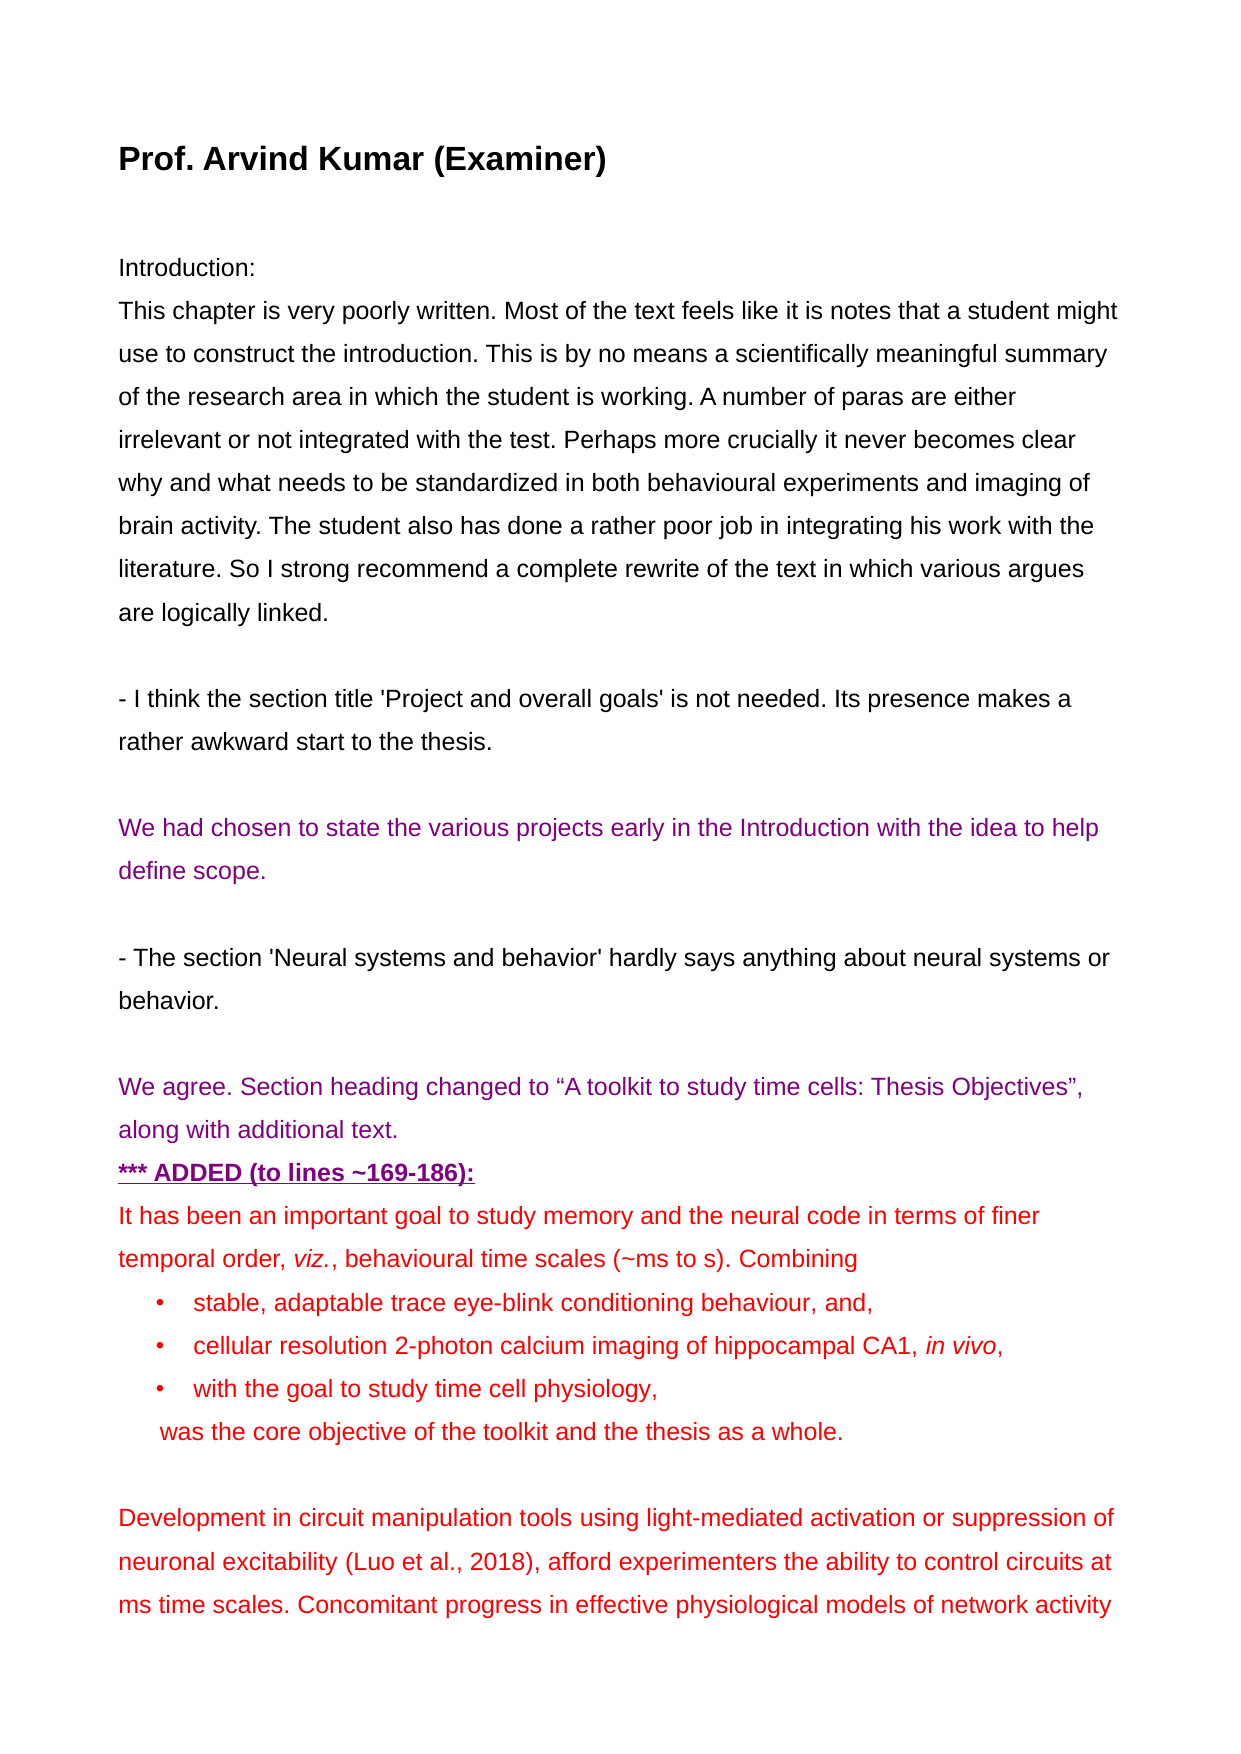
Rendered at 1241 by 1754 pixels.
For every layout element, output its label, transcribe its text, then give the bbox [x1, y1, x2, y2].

text We had chosen to state the various projects early in the Introduction with the idea to help define scope. [118, 813, 1122, 885]
list was the core objective of the toolkit and the thesis as a whole. [124, 1417, 1122, 1446]
text This chapter is very poorly written. Most of the text feels like it is notes that a student might use to construct the introduction. This is by no means a scientifically meaningful summary of the research area in which the student is working. A number of paras are either irrelevant or not integrated with the test. Perhaps more crucially it never becomes clear why and what needs to be standardized in both behavioural experiments and imaging of brain activity. The student also has done a rather poor job in integrating his work with the literature. So I strong recommend a complete rewrite of the text in which various argues are logically linked. [118, 296, 1122, 626]
text - I think the section title 'Project and overall goals' is not needed. Its presence makes a rather awkward start to the thesis. [118, 684, 1122, 756]
list stable, adaptable trace eye-blink conditioning behaviour, and, [156, 1287, 1122, 1316]
list with the goal to study time cell physiology, [156, 1374, 1122, 1403]
text - The section 'Neural systems and behavior' hardly says anything about neural systems or behavior. [118, 942, 1122, 1014]
text Introduction: [118, 252, 1122, 281]
list cellular resolution 2-photon calcium imaging of hippocampal CA1, in vivo, [156, 1331, 1122, 1359]
text It has been an important goal to study memory and the neural code in terms of finer temporal order, viz., behavioural time scales (~ms to s). Combining [118, 1201, 1122, 1273]
text We agree. Section heading changed to “A toolkit to study time cells: Thesis Objectives”, along with additional text. [118, 1072, 1122, 1144]
text *** ADDED (to lines ~169-186): [118, 1158, 1122, 1187]
text Development in circuit manipulation tools using light-mediated activation or suppression of neuronal excitability (Luo et al., 2018)⁠, afford experimenters the ability to control circuits at ms time scales. Concomitant progress in effective physiological models of network activity [118, 1503, 1122, 1618]
subtitle Prof. Arvind Kumar (Examiner) [118, 139, 1122, 178]
